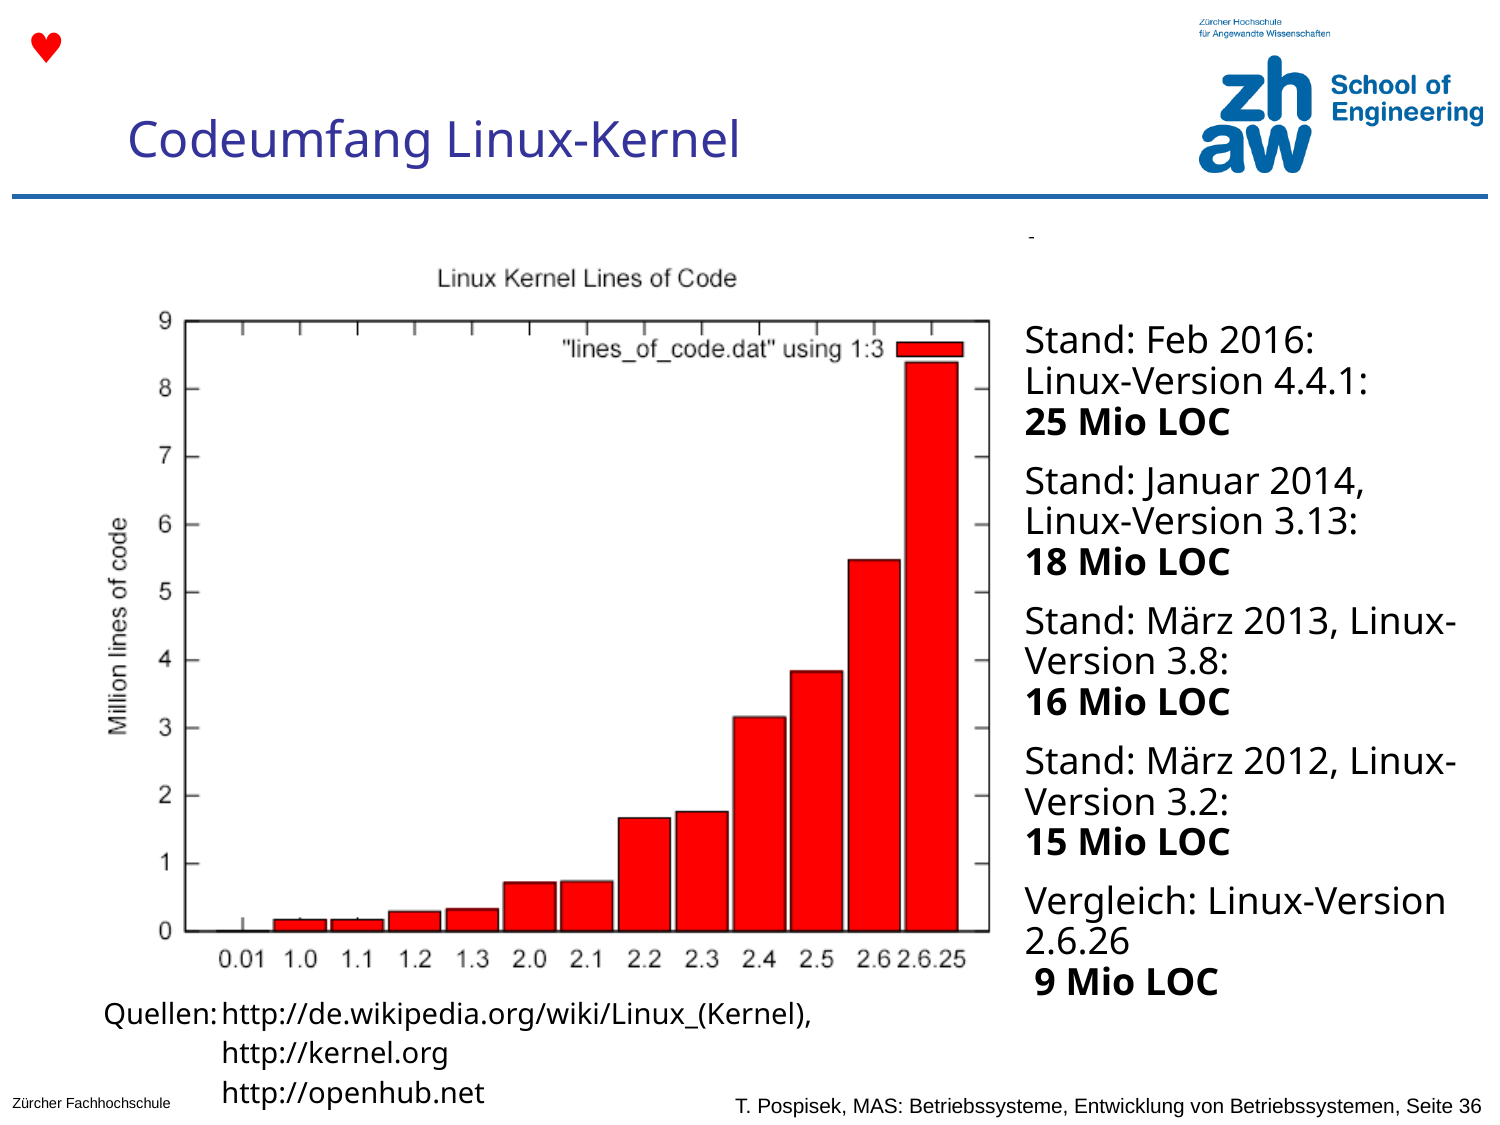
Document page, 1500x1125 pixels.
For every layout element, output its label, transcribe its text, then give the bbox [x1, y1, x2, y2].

title Codeumfang Linux-Kernel [112, 50, 1391, 175]
text_box Quellen: http://de.wikipedia.org/wiki/Linux_(Kernel), http://kernel.org http://openhub.net [88, 987, 1089, 1122]
text_box Stand: Feb 2016: Linux-Version 4.4.1: 25 Mio LOC Stand: Januar 2014, Linux-Version 3.13: 18 Mio LOC Stand: März 2013, Linux-Version 3.8: 16 Mio LOC Stand: März 2012, Linux-Version 3.2: 15 Mio LOC Vergleich: Linux-Version 2.6.26 9 Mio LOC [1009, 314, 1483, 787]
picture [1199, 19, 1483, 173]
text_box ♥️ [12, 11, 95, 84]
picture [96, 237, 1034, 988]
